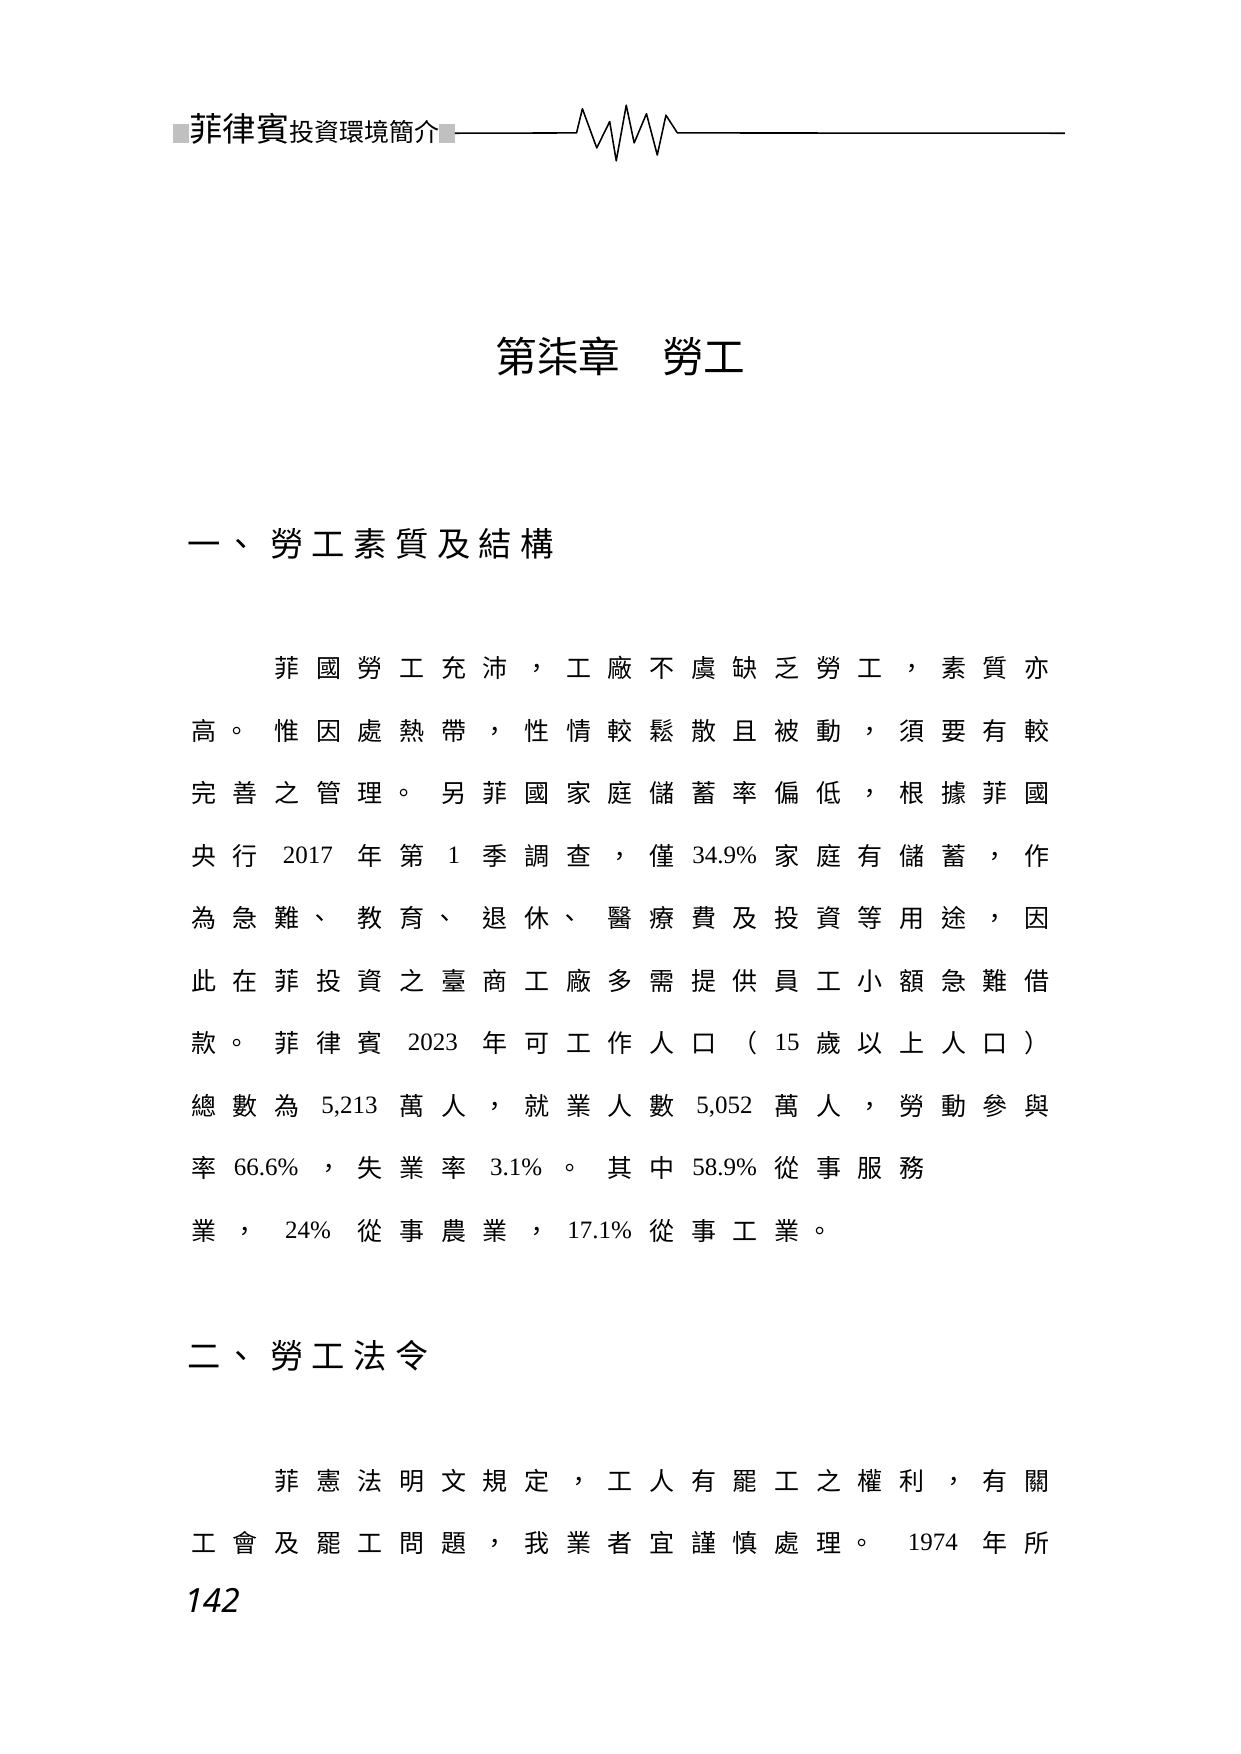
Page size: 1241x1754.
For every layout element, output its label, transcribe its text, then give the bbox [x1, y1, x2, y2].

text 菲國勞工充沛，工廠不虞缺乏勞工，素質亦高。惟因處熱帶，性情較鬆散且被動，須要有較完善之管理。另菲國家庭儲蓄率偏低，根據菲國央行2017年第1季調查，僅34.9%家庭有儲蓄，作為急難、教育、退休、醫療費及投資等用途，因此在菲投資之臺商工廠多需提供員工小額急難借款。菲律賓2023年可工作人口（15歲以上人口）總數為5,213萬人，就業人數5,052萬人，勞動參與率66.6%，失業率3.1%。其中58.9%從事服務業，24%從事農業，17.1%從事工業。 [183, 625, 1058, 1250]
text 一、勞工素質及結構 [183, 500, 1058, 563]
text 菲憲法明文規定，工人有罷工之權利，有關工會及罷工問題，我業者宜謹慎處理。1974年所 [183, 1438, 1058, 1563]
text 二、勞工法令 [183, 1313, 1058, 1375]
text 第柒章 勞工 [183, 313, 1058, 375]
